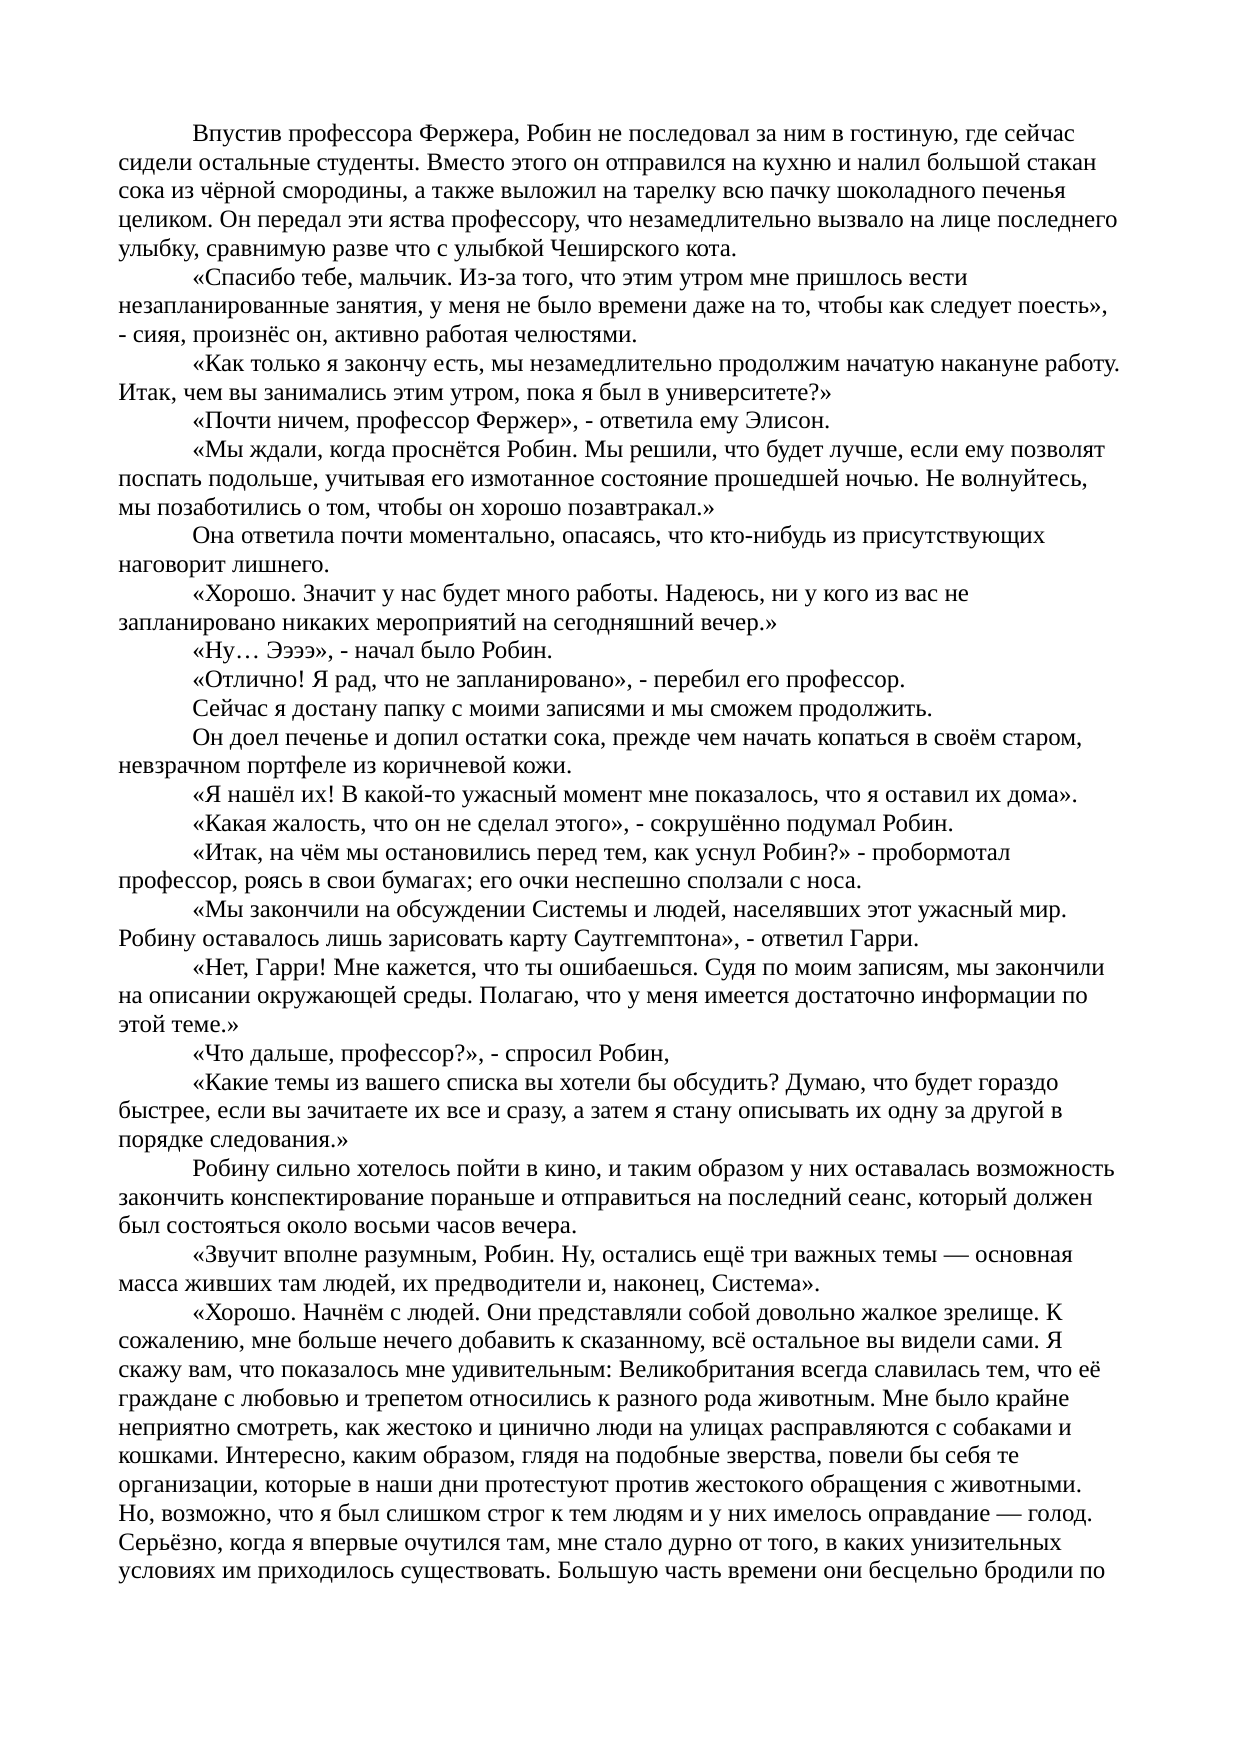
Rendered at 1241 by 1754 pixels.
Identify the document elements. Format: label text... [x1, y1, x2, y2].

text Она ответила почти моментально, опасаясь, что кто-нибудь из присутствующих наговорит лишнего. [118, 521, 1122, 578]
text «Как только я закончу есть, мы незамедлительно продолжим начатую накануне работу. Итак, чем вы занимались этим утром, пока я был в университете?» [118, 348, 1122, 406]
text «Мы ждали, когда проснётся Робин. Мы решили, что будет лучше, если ему позволят поспать подольше, учитывая его измотанное состояние прошедшей ночью. Не волнуйтесь, мы позаботились о том, чтобы он хорошо позавтракал.» [118, 434, 1122, 521]
text «Почти ничем, профессор Фержер», - ответила ему Элисон. [118, 406, 1122, 434]
text «Что дальше, профессор?», - спросил Робин, [118, 1038, 1122, 1067]
text Впустив профессора Фержера, Робин не последовал за ним в гостиную, где сейчас сидели остальные студенты. Вместо этого он отправился на кухню и налил большой стакан сока из чёрной смородины, а также выложил на тарелку всю пачку шоколадного печенья целиком. Он передал эти яства профессору, что незамедлительно вызвало на лице последнего улыбку, сравнимую разве что с улыбкой Чеширского кота. [118, 118, 1122, 262]
text «Я нашёл их! В какой-то ужасный момент мне показалось, что я оставил их дома». [118, 779, 1122, 808]
text «Какие темы из вашего списка вы хотели бы обсудить? Думаю, что будет гораздо быстрее, если вы зачитаете их все и сразу, а затем я стану описывать их одну за другой в порядке следования.» [118, 1067, 1122, 1153]
text «Спасибо тебе, мальчик. Из-за того, что этим утром мне пришлось вести незапланированные занятия, у меня не было времени даже на то, чтобы как следует поесть», - сияя, произнёс он, активно работая челюстями. [118, 262, 1122, 348]
text «Хорошо. Значит у нас будет много работы. Надеюсь, ни у кого из вас не запланировано никаких мероприятий на сегодняшний вечер.» [118, 578, 1122, 636]
text Робину сильно хотелось пойти в кино, и таким образом у них оставалась возможность закончить конспектирование пораньше и отправиться на последний сеанс, который должен был состояться около восьми часов вечера. [118, 1153, 1122, 1239]
text «Ну… Ээээ», - начал было Робин. [118, 636, 1122, 664]
text «Какая жалость, что он не сделал этого», - сокрушённо подумал Робин. [118, 808, 1122, 837]
text «Отлично! Я рад, что не запланировано», - перебил его профессор. [118, 664, 1122, 693]
text Сейчас я достану папку с моими записями и мы сможем продолжить. [118, 693, 1122, 722]
text «Нет, Гарри! Мне кажется, что ты ошибаешься. Судя по моим записям, мы закончили на описании окружающей среды. Полагаю, что у меня имеется достаточно информации по этой теме.» [118, 952, 1122, 1038]
text Он доел печенье и допил остатки сока, прежде чем начать копаться в своём старом, невзрачном портфеле из коричневой кожи. [118, 722, 1122, 779]
text «Итак, на чём мы остановились перед тем, как уснул Робин?» - пробормотал профессор, роясь в свои бумагах; его очки неспешно сползали с носа. [118, 837, 1122, 894]
text «Мы закончили на обсуждении Системы и людей, населявших этот ужасный мир. Робину оставалось лишь зарисовать карту Саутгемптона», - ответил Гарри. [118, 894, 1122, 952]
text «Звучит вполне разумным, Робин. Ну, остались ещё три важных темы — основная масса живших там людей, их предводители и, наконец, Система». [118, 1239, 1122, 1297]
text «Хорошо. Начнём с людей. Они представляли собой довольно жалкое зрелище. К сожалению, мне больше нечего добавить к сказанному, всё остальное вы видели сами. Я скажу вам, что показалось мне удивительным: Великобритания всегда славилась тем, что её граждане с любовью и трепетом относились к разного рода животным. Мне было крайне неприятно смотреть, как жестоко и цинично люди на улицах расправляются с собаками и кошками. Интересно, каким образом, глядя на подобные зверства, повели бы себя те организации, которые в наши дни протестуют против жестокого обращения с животными. Но, возможно, что я был слишком строг к тем людям и у них имелось оправдание — голод. Серьёзно, когда я впервые очутился там, мне стало дурно от того, в каких унизительных условиях им приходилось существовать. Большую часть времени они бесцельно бродили по [118, 1297, 1122, 1584]
